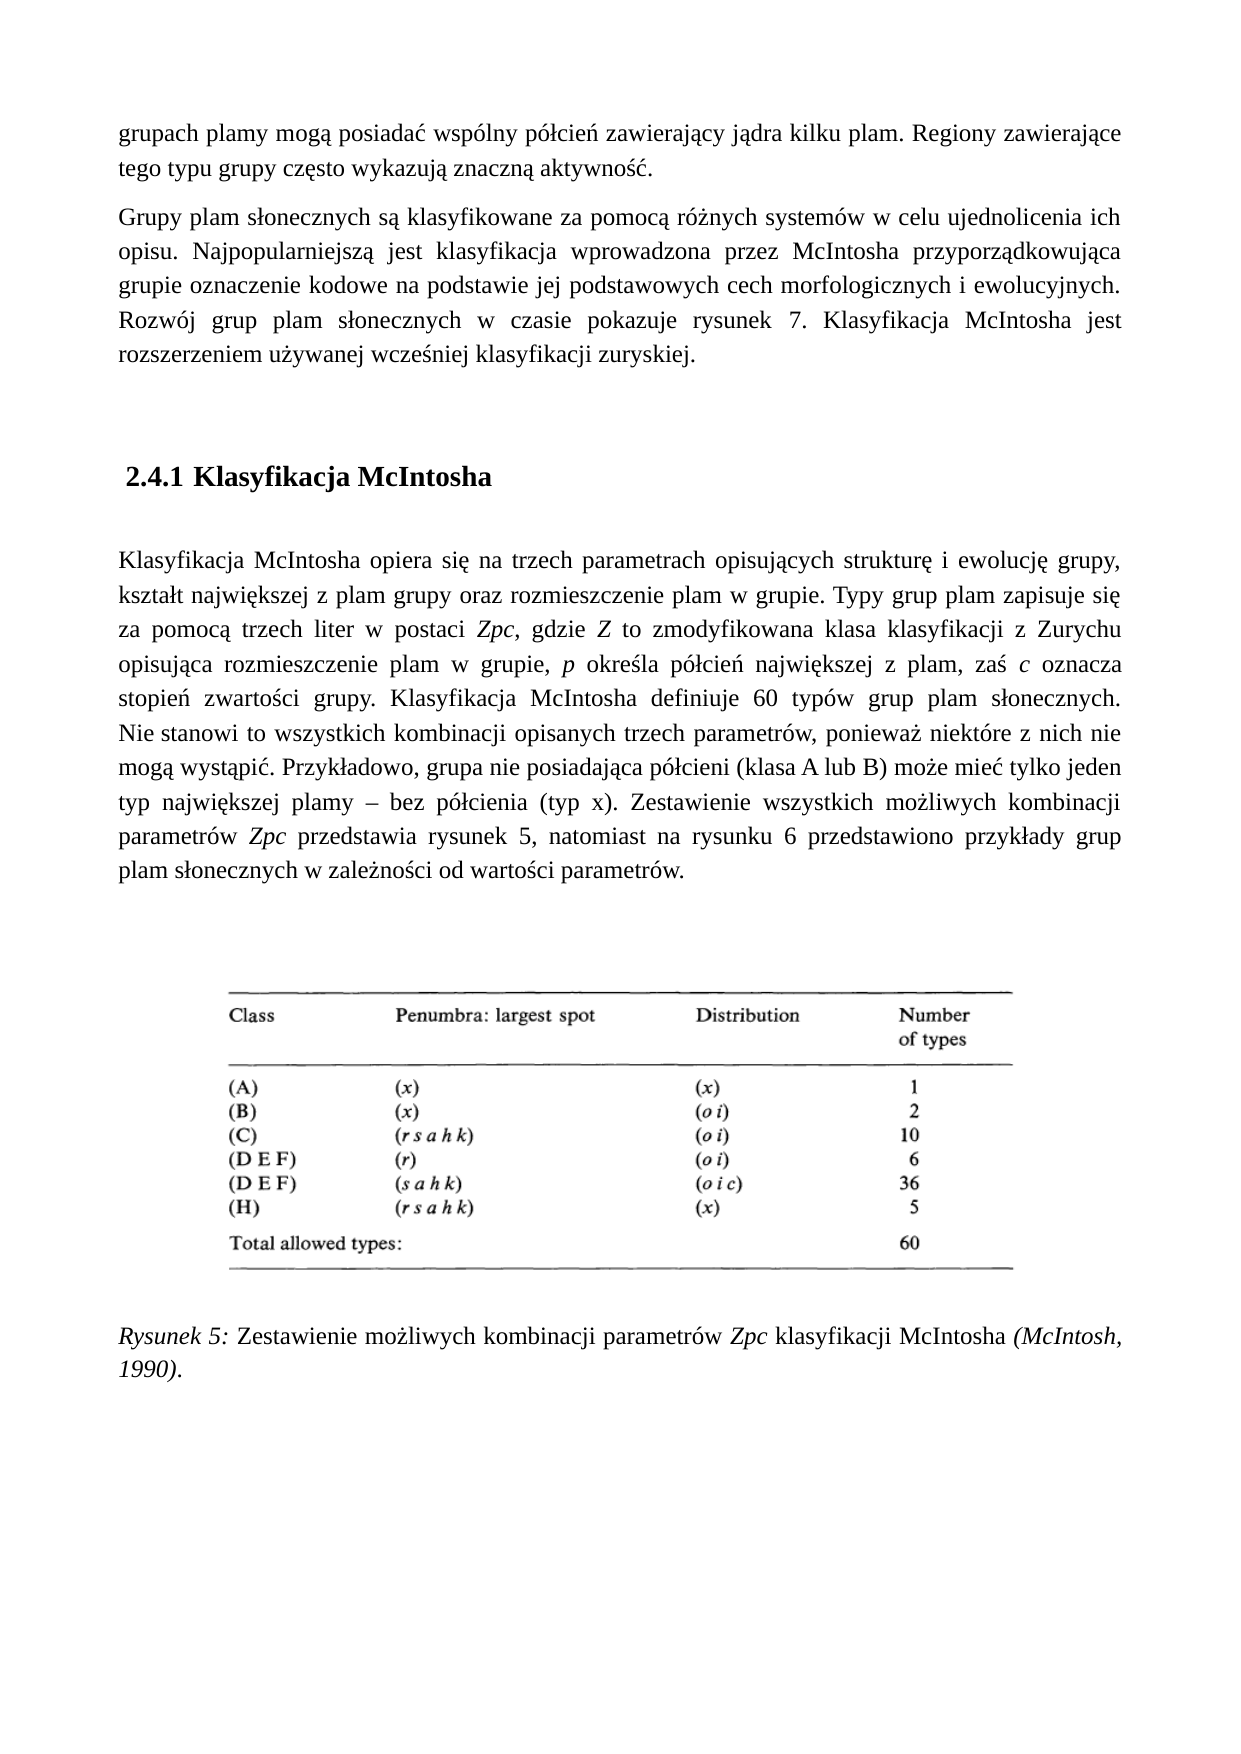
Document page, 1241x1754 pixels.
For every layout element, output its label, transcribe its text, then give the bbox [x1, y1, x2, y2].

picture [210, 985, 1030, 1280]
text Rysunek 5: Zestawienie możliwych kombinacji parametrów Zpc klasyfikacji McIntosha (McIntosh, 1990). [118, 960, 1122, 1383]
text Grupy plam słonecznych są klasyfikowane za pomocą różnych systemów w celu ujednolicenia ich opisu. Najpopularniejszą jest klasyfikacja wprowadzona przez McIntosha przyporządkowująca grupie oznaczenie kodowe na podstawie jej podstawowych cech morfologicznych i ewolucyjnych. Rozwój grup plam słonecznych w czasie pokazuje rysunek 7. Klasyfikacja McIntosha jest rozszerzeniem używanej wcześniej klasyfikacji zuryskiej. [118, 202, 1122, 368]
text Klasyfikacja McIntosha opiera się na trzech parametrach opisujących strukturę i ewolucję grupy, kształt największej z plam grupy oraz rozmieszczenie plam w grupie. Typy grup plam zapisuje się za pomocą trzech liter w postaci Zpc, gdzie Z to zmodyfikowana klasa klasyfikacji z Zurychu opisująca rozmieszczenie plam w grupie, p określa półcień największej z plam, zaś c oznacza stopień zwartości grupy. Klasyfikacja McIntosha definiuje 60 typów grup plam słonecznych. Nie stanowi to wszystkich kombinacji opisanych trzech parametrów, ponieważ niektóre z nich nie mogą wystąpić. Przykładowo, grupa nie posiadająca półcieni (klasa A lub B) może mieć tylko jeden typ największej plamy – bez półcienia (typ x). Zestawienie wszystkich możliwych kombinacji parametrów Zpc przedstawia rysunek 5, natomiast na rysunku 6 przedstawiono przykłady grup plam słonecznych w zależności od wartości parametrów. [118, 545, 1122, 884]
text grupach plamy mogą posiadać wspólny półcień zawierający jądra kilku plam. Regiony zawierające tego typu grupy często wykazują znaczną aktywność. [118, 118, 1122, 181]
subtitle Klasyfikacja McIntosha [118, 459, 1122, 493]
